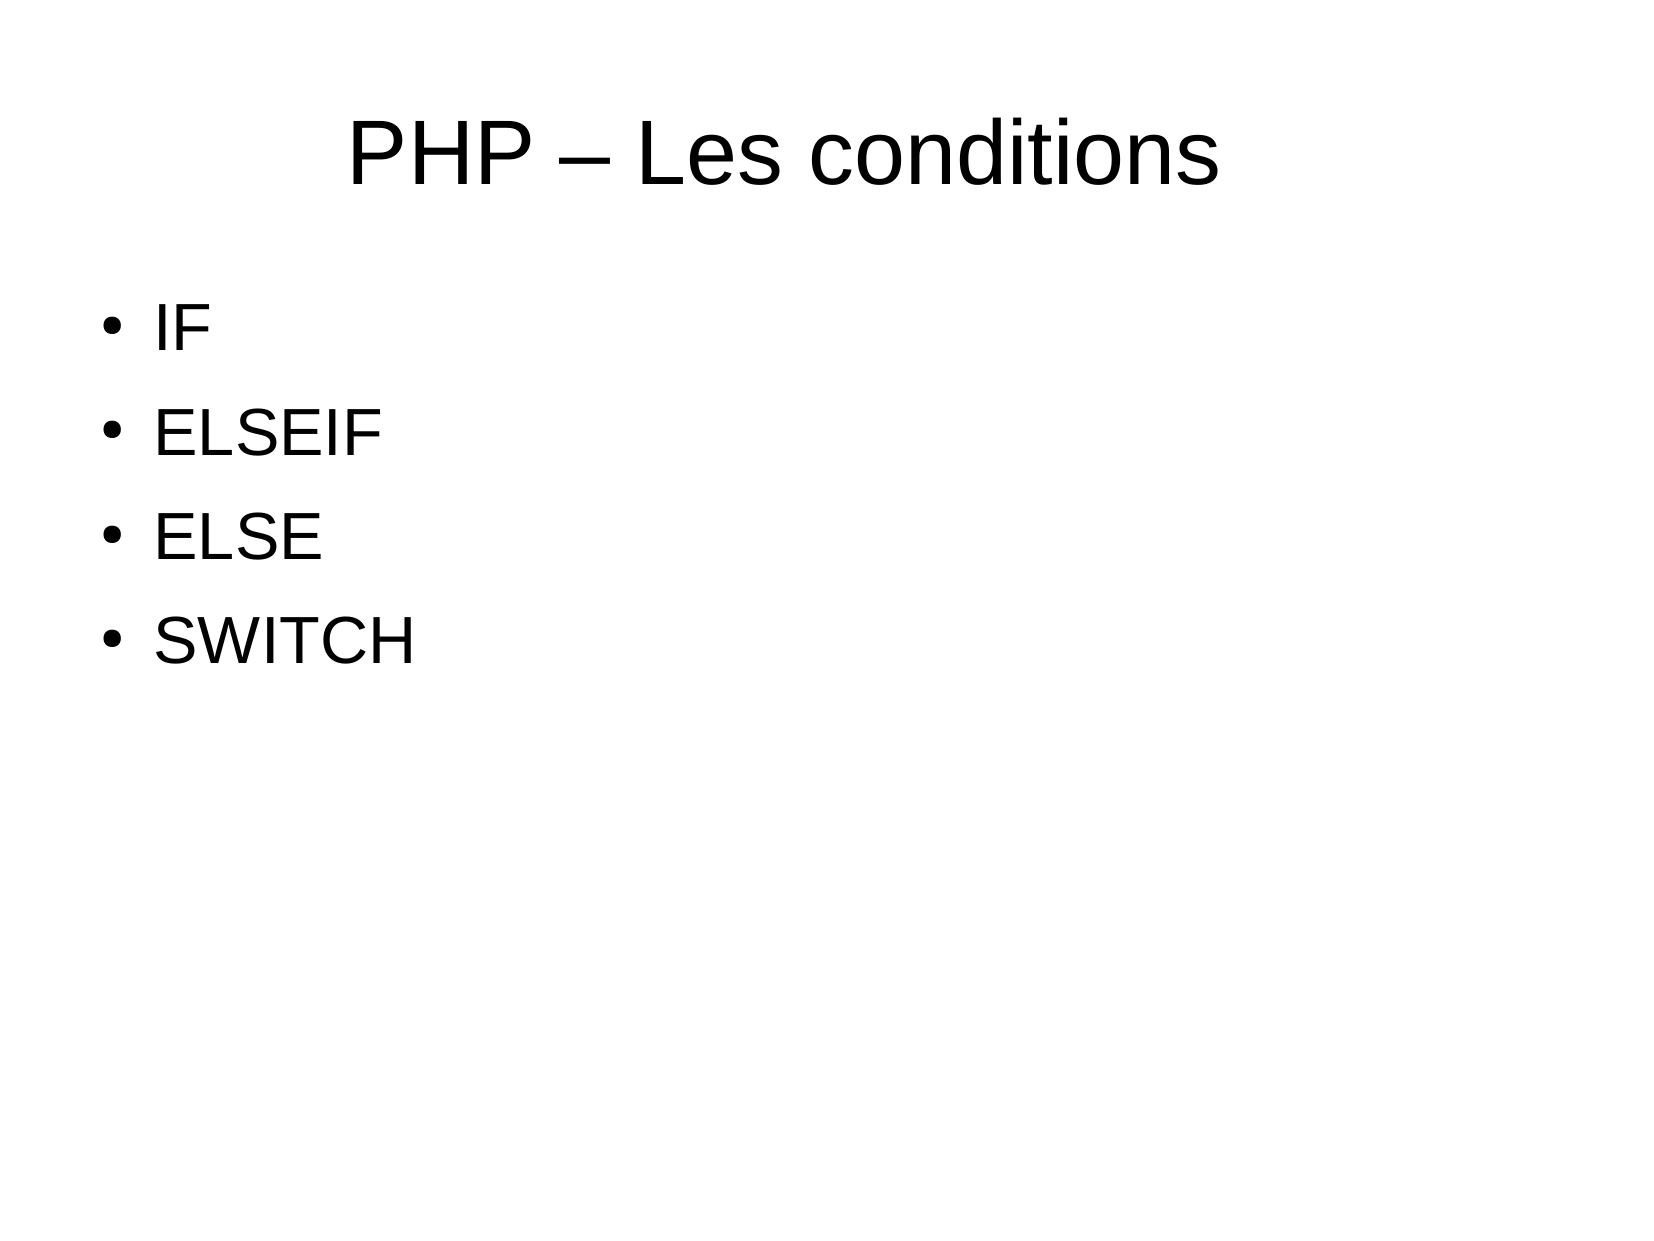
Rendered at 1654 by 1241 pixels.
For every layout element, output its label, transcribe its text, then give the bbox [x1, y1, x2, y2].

list IF ELSEIF ELSE SWITCH [82, 290, 1571, 1010]
title PHP – Les conditions [82, 49, 1571, 257]
